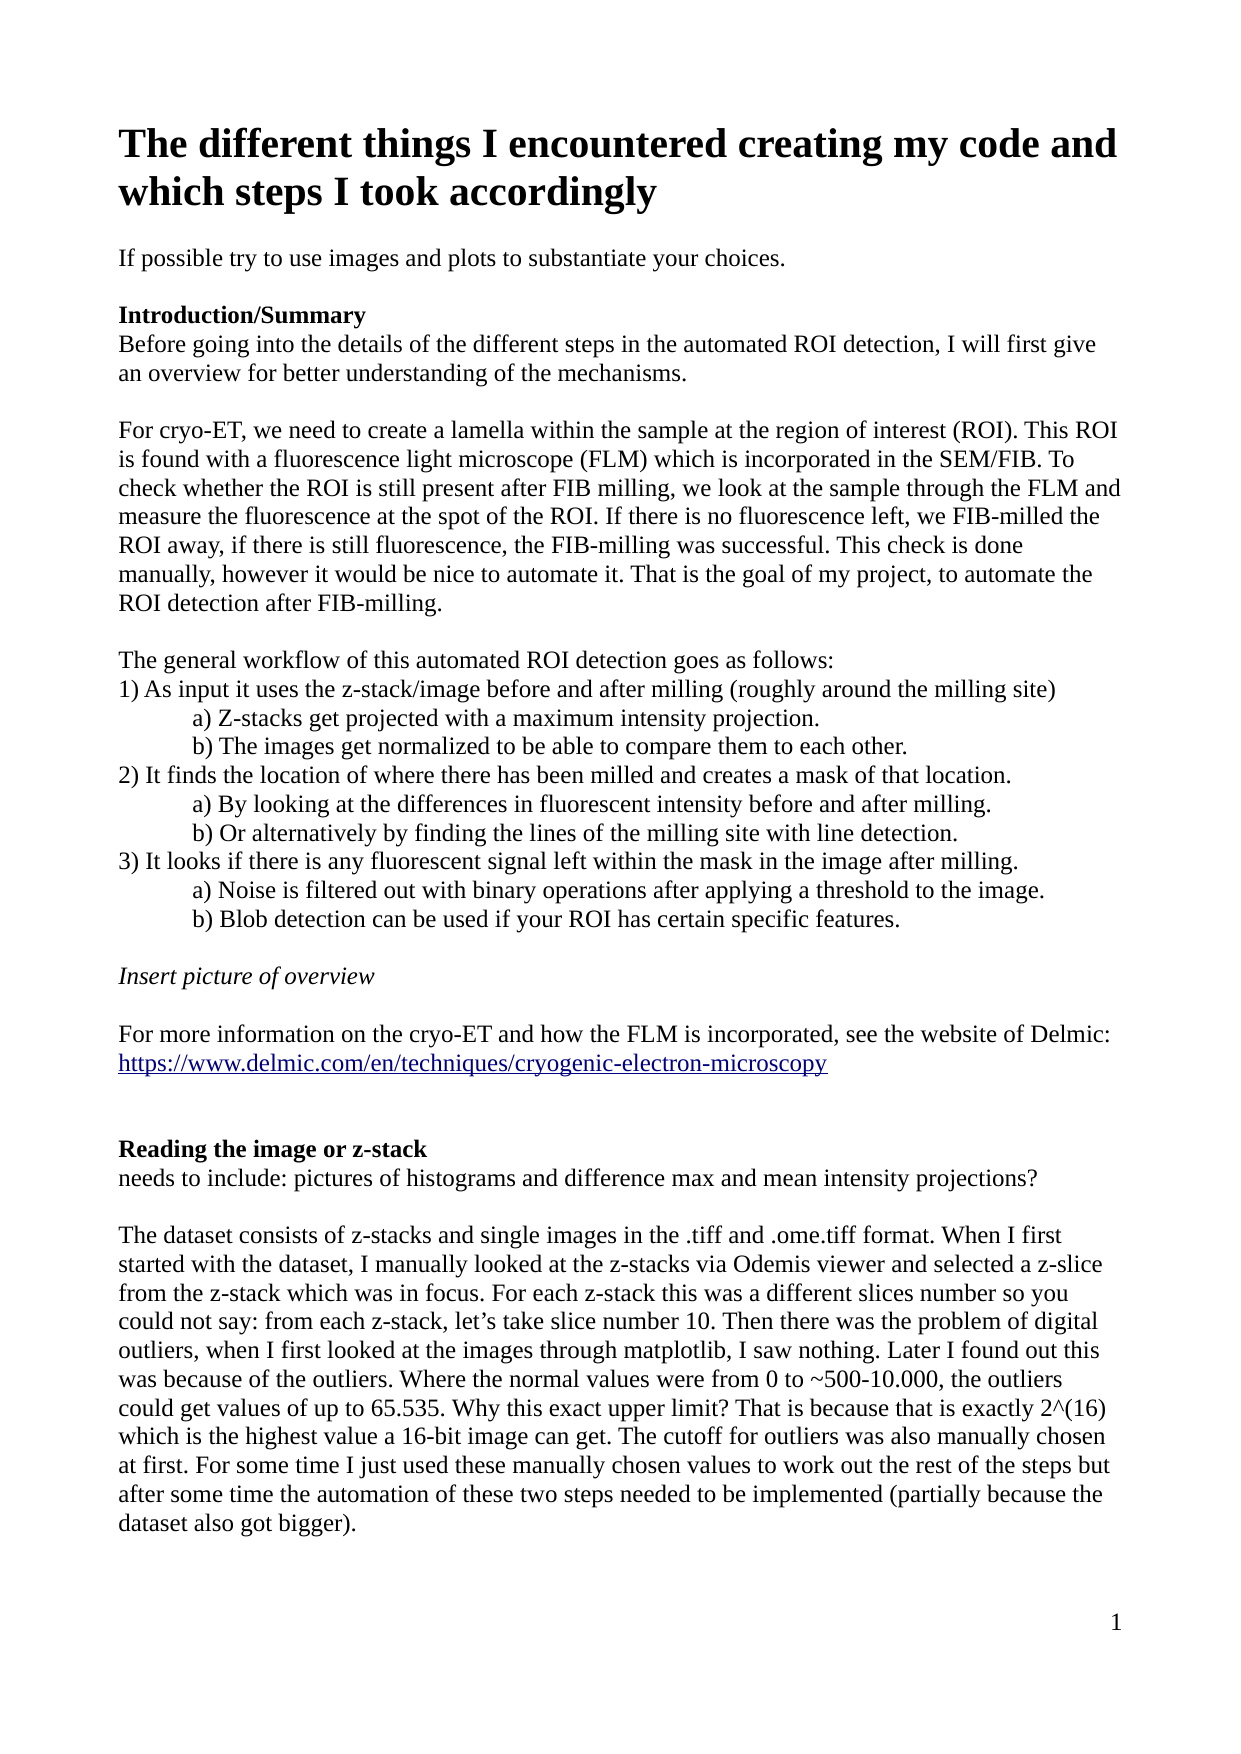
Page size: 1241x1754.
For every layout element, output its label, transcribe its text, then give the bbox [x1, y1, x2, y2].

text Introduction/Summary [118, 300, 1122, 329]
text Insert picture of overview [118, 961, 1122, 990]
text The general workflow of this automated ROI detection goes as follows: [118, 645, 1122, 674]
text 2) It finds the location of where there has been milled and creates a mask of that location. [118, 760, 1122, 789]
text For cryo-ET, we need to create a lamella within the sample at the region of interest (ROI). This ROI is found with a fluorescence light microscope (FLM) which is incorporated in the SEM/FIB. To check whether the ROI is still present after FIB milling, we look at the sample through the FLM and measure the fluorescence at the spot of the ROI. If there is no fluorescence left, we FIB-milled the ROI away, if there is still fluorescence, the FIB-milling was successful. This check is done manually, however it would be nice to automate it. That is the goal of my project, to automate the ROI detection after FIB-milling. [118, 415, 1122, 616]
text The dataset consists of z-stacks and single images in the .tiff and .ome.tiff format. When I first started with the dataset, I manually looked at the z-stacks via Odemis viewer and selected a z-slice from the z-stack which was in focus. For each z-stack this was a different slices number so you could not say: from each z-stack, let’s take slice number 10. Then there was the problem of digital outliers, when I first looked at the images through matplotlib, I saw nothing. Later I found out this was because of the outliers. Where the normal values were from 0 to ~500-10.000, the outliers could get values of up to 65.535. Why this exact upper limit? That is because that is exactly 2^(16) which is the highest value a 16-bit image can get. The cutoff for outliers was also manually chosen at first. For some time I just used these manually chosen values to work out the rest of the steps but after some time the automation of these two steps needed to be implemented (partially because the dataset also got bigger). [118, 1220, 1122, 1536]
text a) Noise is filtered out with binary operations after applying a threshold to the image. [118, 875, 1122, 904]
text https://www.delmic.com/en/techniques/cryogenic-electron-microscopy [118, 1048, 1122, 1076]
text b) The images get normalized to be able to compare them to each other. [118, 731, 1122, 760]
text Before going into the details of the different steps in the automated ROI detection, I will first give an overview for better understanding of the mechanisms. [118, 329, 1122, 386]
text 3) It looks if there is any fluorescent signal left within the mask in the image after milling. [118, 846, 1122, 875]
text Reading the image or z-stack [118, 1134, 1122, 1163]
text a) Z-stacks get projected with a maximum intensity projection. [118, 703, 1122, 731]
text 1) As input it uses the z-stack/image before and after milling (roughly around the milling site) [118, 674, 1122, 703]
text The different things I encountered creating my code and which steps I took accordingly [118, 118, 1122, 214]
text For more information on the cryo-ET and how the FLM is incorporated, see the website of Delmic: [118, 1019, 1122, 1048]
text b) Or alternatively by finding the lines of the milling site with line detection. [118, 818, 1122, 846]
text a) By looking at the differences in fluorescent intensity before and after milling. [118, 789, 1122, 818]
text needs to include: pictures of histograms and difference max and mean intensity projections? [118, 1163, 1122, 1191]
text If possible try to use images and plots to substantiate your choices. [118, 243, 1122, 271]
text b) Blob detection can be used if your ROI has certain specific features. [118, 904, 1122, 933]
